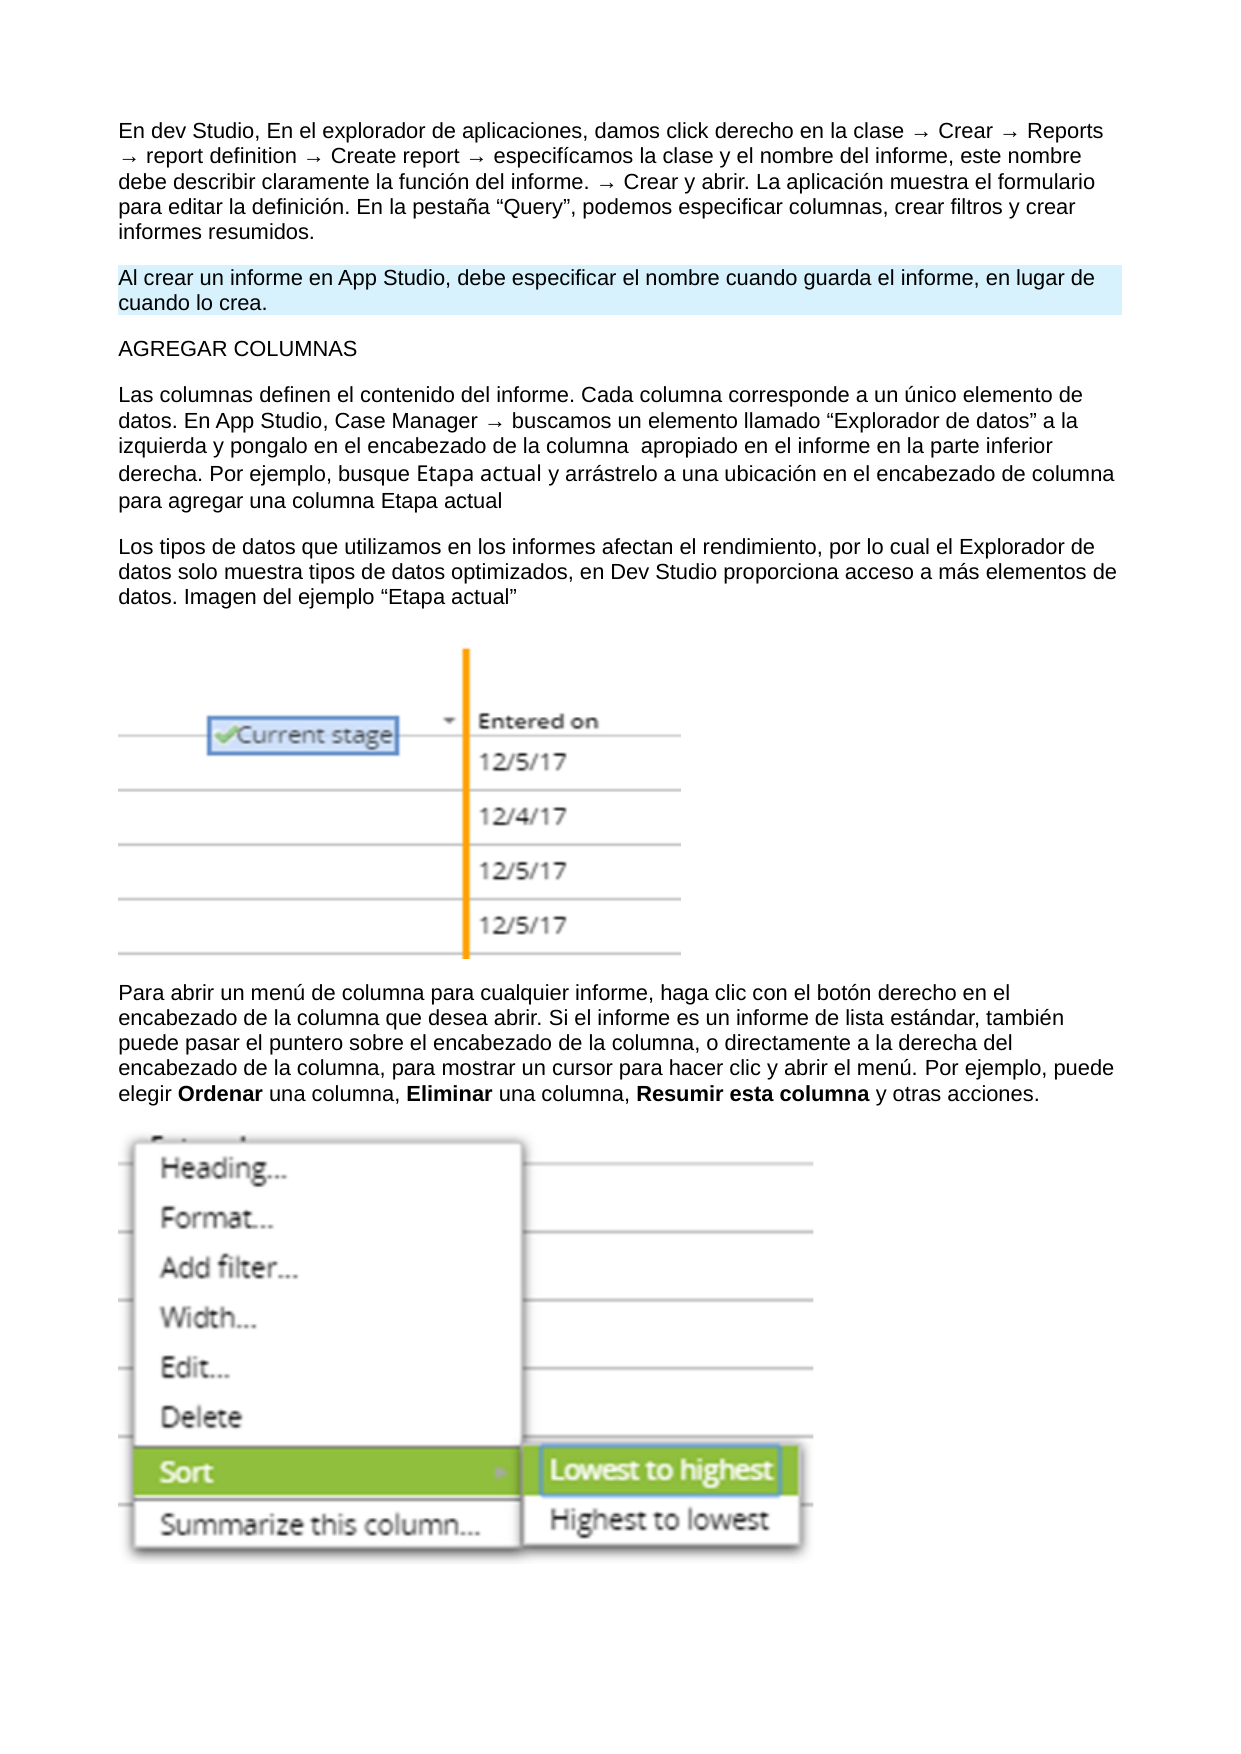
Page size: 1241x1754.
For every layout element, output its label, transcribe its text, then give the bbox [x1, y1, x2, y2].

picture [118, 630, 681, 959]
text En dev Studio, En el explorador de aplicaciones, damos click derecho en la clase → Crear → Reports → report definition → Create report → especifícamos la clase y el nombre del informe, este nombre debe describir claramente la función del informe. → Crear y abrir. La aplicación muestra el formulario para editar la definición. En la pestaña “Query”, podemos especificar columnas, crear filtros y crear informes resumidos. [118, 118, 1122, 244]
picture [118, 1126, 814, 1564]
text Los tipos de datos que utilizamos en los informes afectan el rendimiento, por lo cual el Explorador de datos solo muestra tipos de datos optimizados, en Dev Studio proporciona acceso a más elementos de datos. Imagen del ejemplo “Etapa actual” [118, 534, 1122, 609]
text Para abrir un menú de columna para cualquier informe, haga clic con el botón derecho en el encabezado de la columna que desea abrir. Si el informe es un informe de lista estándar, también puede pasar el puntero sobre el encabezado de la columna, o directamente a la derecha del encabezado de la columna, para mostrar un cursor para hacer clic y abrir el menú. Por ejemplo, puede elegir Ordenar una columna, Eliminar una columna, Resumir esta columna y otras acciones. [118, 979, 1122, 1106]
text Al crear un informe en App Studio, debe especificar el nombre cuando guarda el informe, en lugar de cuando lo crea. [118, 265, 1122, 315]
text Las columnas definen el contenido del informe. Cada columna corresponde a un único elemento de datos. En App Studio, Case Manager → buscamos un elemento llamado “Explorador de datos” a la izquierda y pongalo en el encabezado de la columna apropiado en el informe en la parte inferior derecha. Por ejemplo, busque Etapa actual y arrástrelo a una ubicación en el encabezado de columna para agregar una columna Etapa actual [118, 382, 1122, 513]
text AGREGAR COLUMNAS [118, 336, 1122, 361]
